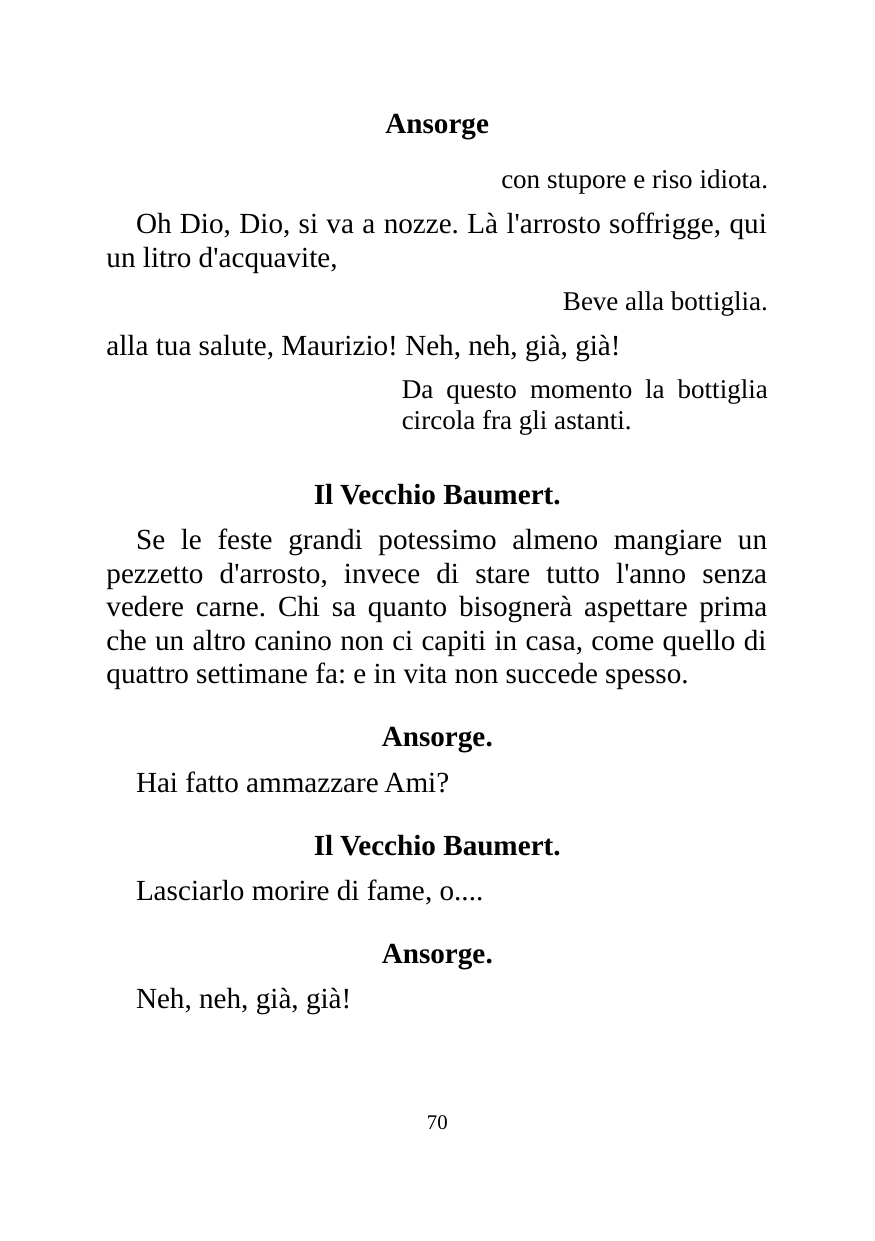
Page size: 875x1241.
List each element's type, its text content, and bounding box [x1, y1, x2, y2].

text Lasciarlo morire di fame, o.... [106, 873, 768, 907]
text Ansorge. [106, 936, 768, 969]
text Beve alla bottiglia. [402, 285, 768, 316]
text Ansorge. [106, 719, 768, 753]
text Da questo momento la bottiglia circola fra gli astanti. [402, 373, 768, 436]
text Neh, neh, già, già! [106, 981, 768, 1015]
text Il Vecchio Baumert. [106, 828, 768, 861]
text Oh Dio, Dio, si va a nozze. Là l'arrosto soffrigge, qui un litro d'acquavite, [106, 206, 768, 273]
text alla tua salute, Maurizio! Neh, neh, già, già! [106, 328, 768, 362]
text Ansorge [106, 106, 768, 140]
text Se le feste grandi potessimo almeno mangiare un pezzetto d'arrosto, invece di stare tutto l'anno senza vedere carne. Chi sa quanto bisognerà aspettare prima che un altro canino non ci capiti in casa, come quello di quattro settimane fa: e in vita non succede spesso. [106, 522, 768, 690]
text Il Vecchio Baumert. [106, 477, 768, 510]
text con stupore e riso idiota. [402, 163, 768, 194]
text Hai fatto ammazzare Ami? [106, 765, 768, 798]
